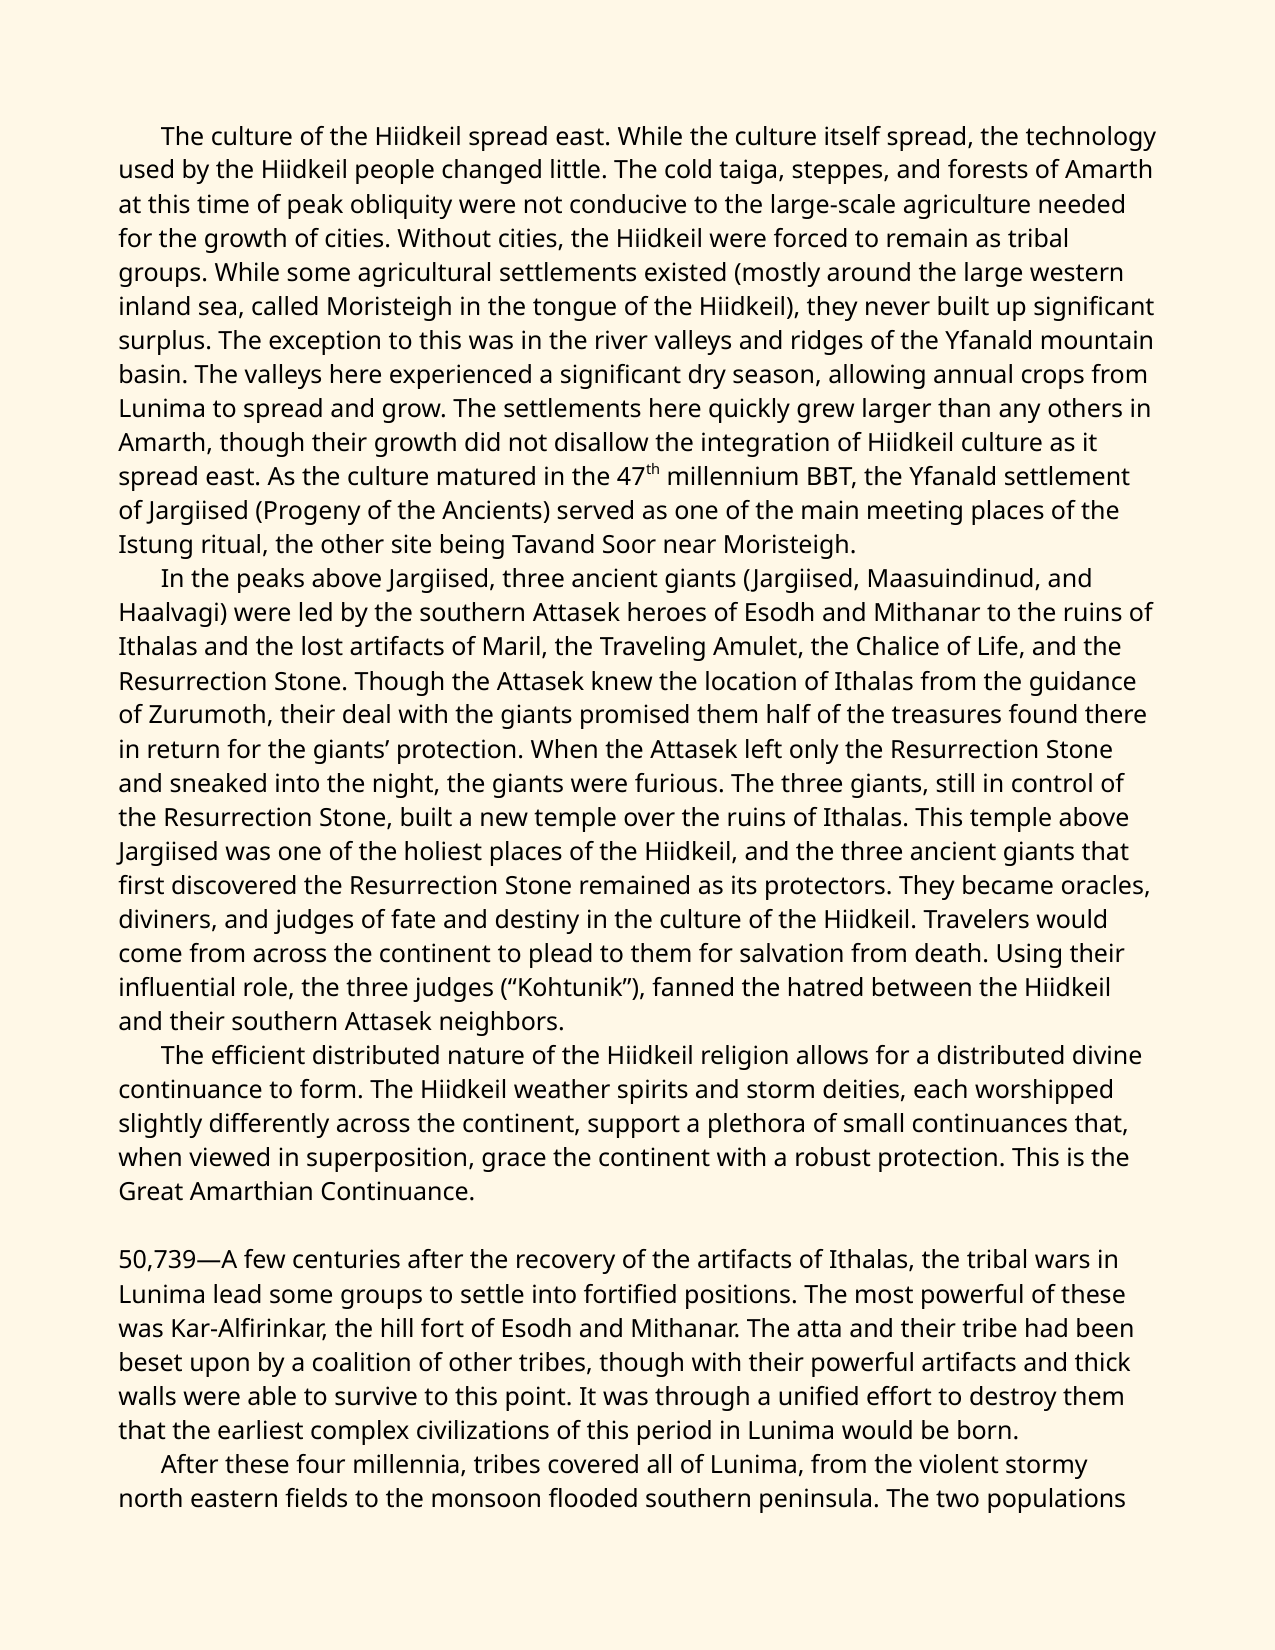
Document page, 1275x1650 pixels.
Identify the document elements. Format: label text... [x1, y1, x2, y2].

text The efficient distributed nature of the Hiidkeil religion allows for a distributed divine continuance to form. The Hiidkeil weather spirits and storm deities, each worshipped slightly differently across the continent, support a plethora of small continuances that, when viewed in superposition, grace the continent with a robust protection. This is the Great Amarthian Continuance. [118, 1038, 1157, 1208]
text After these four millennia, tribes covered all of Lunima, from the violent stormy north eastern fields to the monsoon flooded southern peninsula. The two populations [118, 1447, 1157, 1515]
text 50,739—A few centuries after the recovery of the artifacts of Ithalas, the tribal wars in Lunima lead some groups to settle into fortified positions. The most powerful of these was Kar-Alfirinkar, the hill fort of Esodh and Mithanar. The atta and their tribe had been beset upon by a coalition of other tribes, though with their powerful artifacts and thick walls were able to survive to this point. It was through a unified effort to destroy them that the earliest complex civilizations of this period in Lunima would be born. [118, 1242, 1157, 1447]
text In the peaks above Jargiised, three ancient giants (Jargiised, Maasuindinud, and Haalvagi) were led by the southern Attasek heroes of Esodh and Mithanar to the ruins of Ithalas and the lost artifacts of Maril, the Traveling Amulet, the Chalice of Life, and the Resurrection Stone. Though the Attasek knew the location of Ithalas from the guidance of Zurumoth, their deal with the giants promised them half of the treasures found there in return for the giants’ protection. When the Attasek left only the Resurrection Stone and sneaked into the night, the giants were furious. The three giants, still in control of the Resurrection Stone, built a new temple over the ruins of Ithalas. This temple above Jargiised was one of the holiest places of the Hiidkeil, and the three ancient giants that first discovered the Resurrection Stone remained as its protectors. They became oracles, diviners, and judges of fate and destiny in the culture of the Hiidkeil. Travelers would come from across the continent to plead to them for salvation from death. Using their influential role, the three judges (“Kohtunik”), fanned the hatred between the Hiidkeil and their southern Attasek neighbors. [118, 561, 1157, 1038]
text The culture of the Hiidkeil spread east. While the culture itself spread, the technology used by the Hiidkeil people changed little. The cold taiga, steppes, and forests of Amarth at this time of peak obliquity were not conducive to the large-scale agriculture needed for the growth of cities. Without cities, the Hiidkeil were forced to remain as tribal groups. While some agricultural settlements existed (mostly around the large western inland sea, called Moristeigh in the tongue of the Hiidkeil), they never built up significant surplus. The exception to this was in the river valleys and ridges of the Yfanald mountain basin. The valleys here experienced a significant dry season, allowing annual crops from Lunima to spread and grow. The settlements here quickly grew larger than any others in Amarth, though their growth did not disallow the integration of Hiidkeil culture as it spread east. As the culture matured in the 47th millennium BBT, the Yfanald settlement of Jargiised (Progeny of the Ancients) served as one of the main meeting places of the Istung ritual, the other site being Tavand Soor near Moristeigh. [118, 118, 1157, 561]
